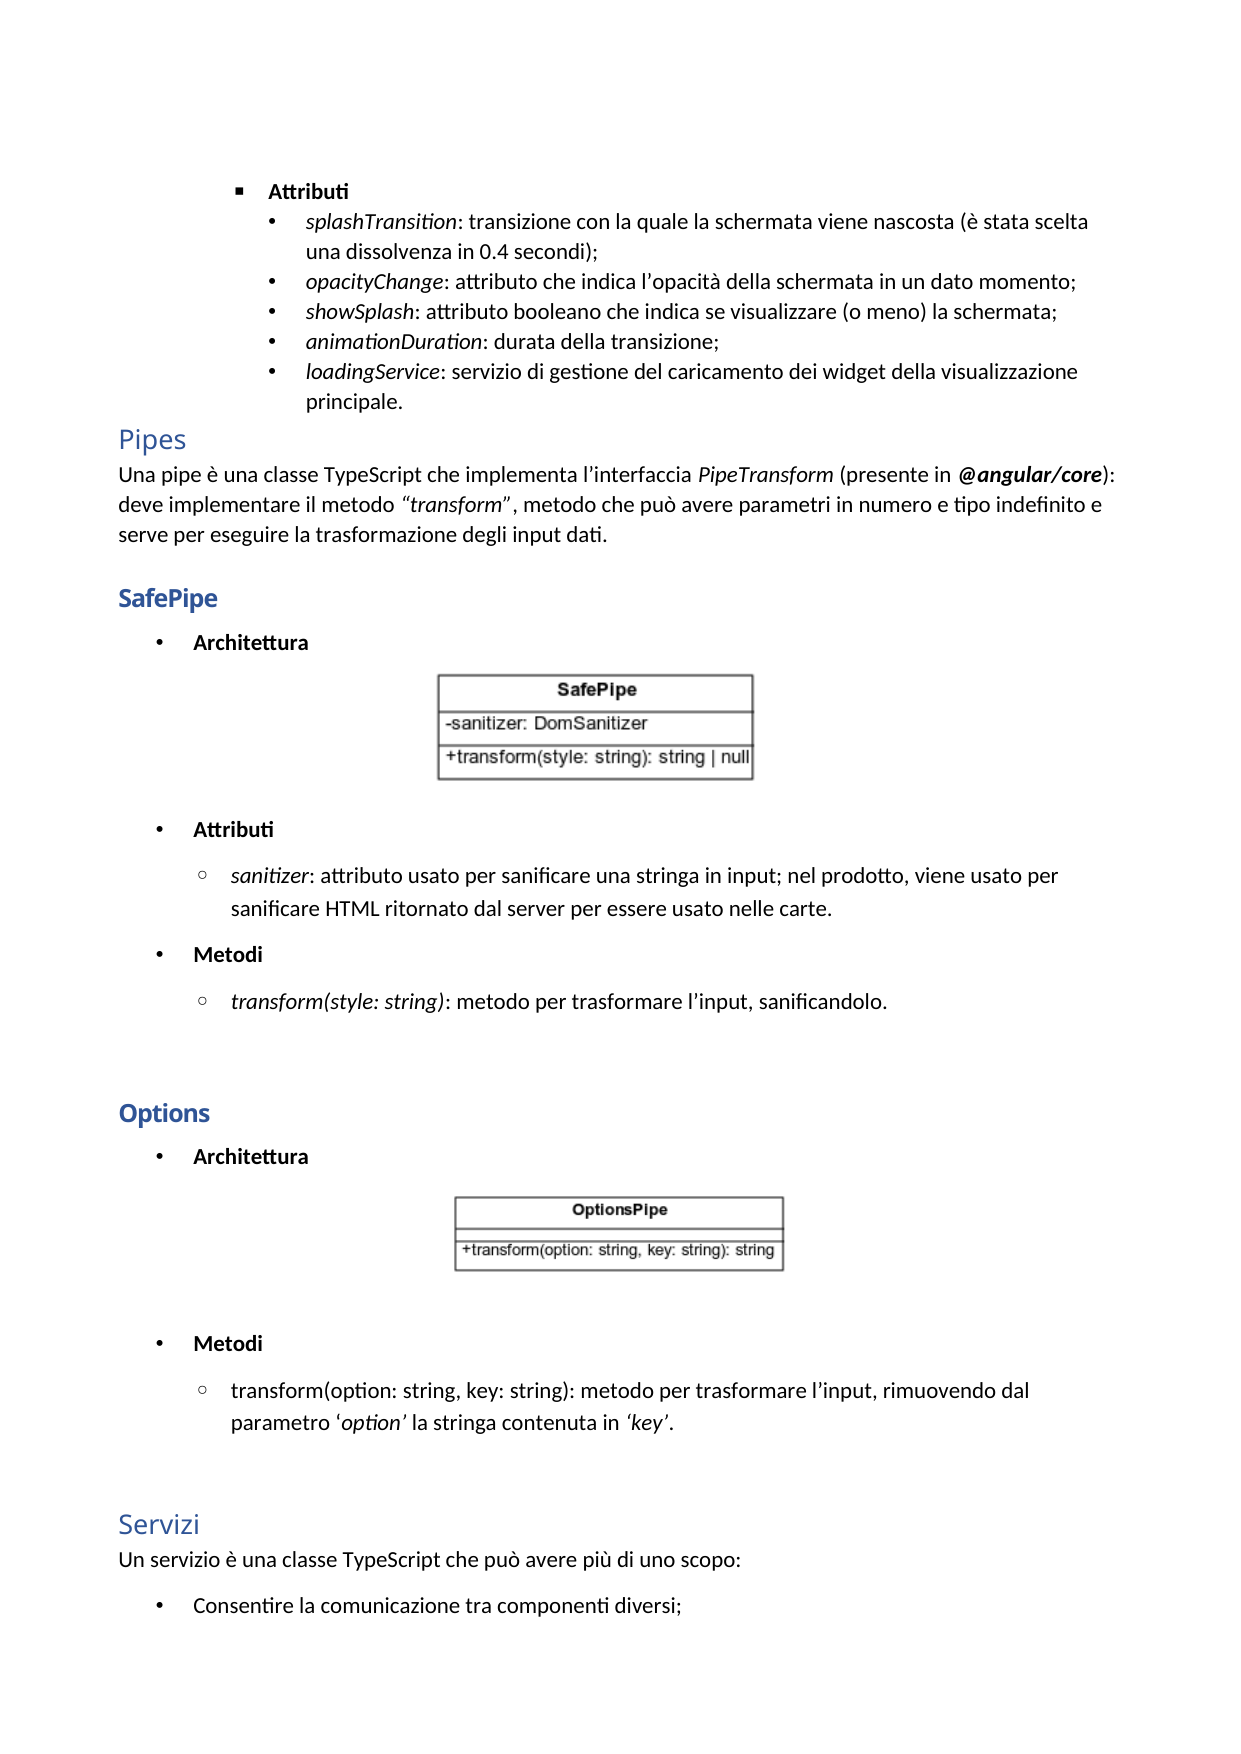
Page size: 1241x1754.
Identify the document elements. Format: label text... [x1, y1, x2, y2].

list Consentire la comunicazione tra componenti diversi; [156, 1591, 1122, 1619]
list loadingService: servizio di gestione del caricamento dei widget della visualizzazione principale. [268, 357, 1122, 415]
subtitle SafePipe [118, 581, 1122, 615]
list Architettura [156, 1142, 1122, 1170]
list transform(style: string): metodo per trasformare l’input, sanificandolo. [193, 987, 1122, 1015]
list showSplash: attributo booleano che indica se visualizzare (o meno) la schermata; [268, 297, 1122, 325]
list sanitizer: attributo usato per sanificare una stringa in input; nel prodotto, viene usato per sanificare HTML ritornato dal server per essere usato nelle carte. [193, 862, 1122, 922]
list Metodi [156, 1329, 1122, 1357]
text Una pipe è una classe TypeScript che implementa l’interfaccia PipeTransform (presente in @angular/core): deve implementare il metodo “transform”, metodo che può avere parametri in numero e tipo indefinito e serve per eseguire la trasformazione degli input dati. [118, 460, 1122, 548]
list splashTransition: transizione con la quale la schermata viene nascosta (è stata scelta una dissolvenza in 0.4 secondi); [268, 207, 1122, 265]
list opacityChange: attributo che indica l’opacità della schermata in un dato momento; [268, 267, 1122, 295]
list Attributi [231, 177, 1122, 206]
subtitle Pipes [118, 421, 1122, 458]
subtitle Options [118, 1095, 1122, 1129]
list Architettura [156, 628, 1122, 656]
list animationDuration: durata della transizione; [268, 327, 1122, 355]
list transform(option: string, key: string): metodo per trasformare l’input, rimuovendo dal parametro ‘option’ la stringa contenuta in ‘key’. [193, 1376, 1122, 1436]
list Metodi [156, 941, 1122, 968]
list Attributi [156, 815, 1122, 843]
text Un servizio è una classe TypeScript che può avere più di uno scopo: [118, 1545, 1122, 1573]
picture [443, 1185, 797, 1283]
subtitle Servizi [118, 1506, 1122, 1542]
picture [424, 661, 769, 794]
